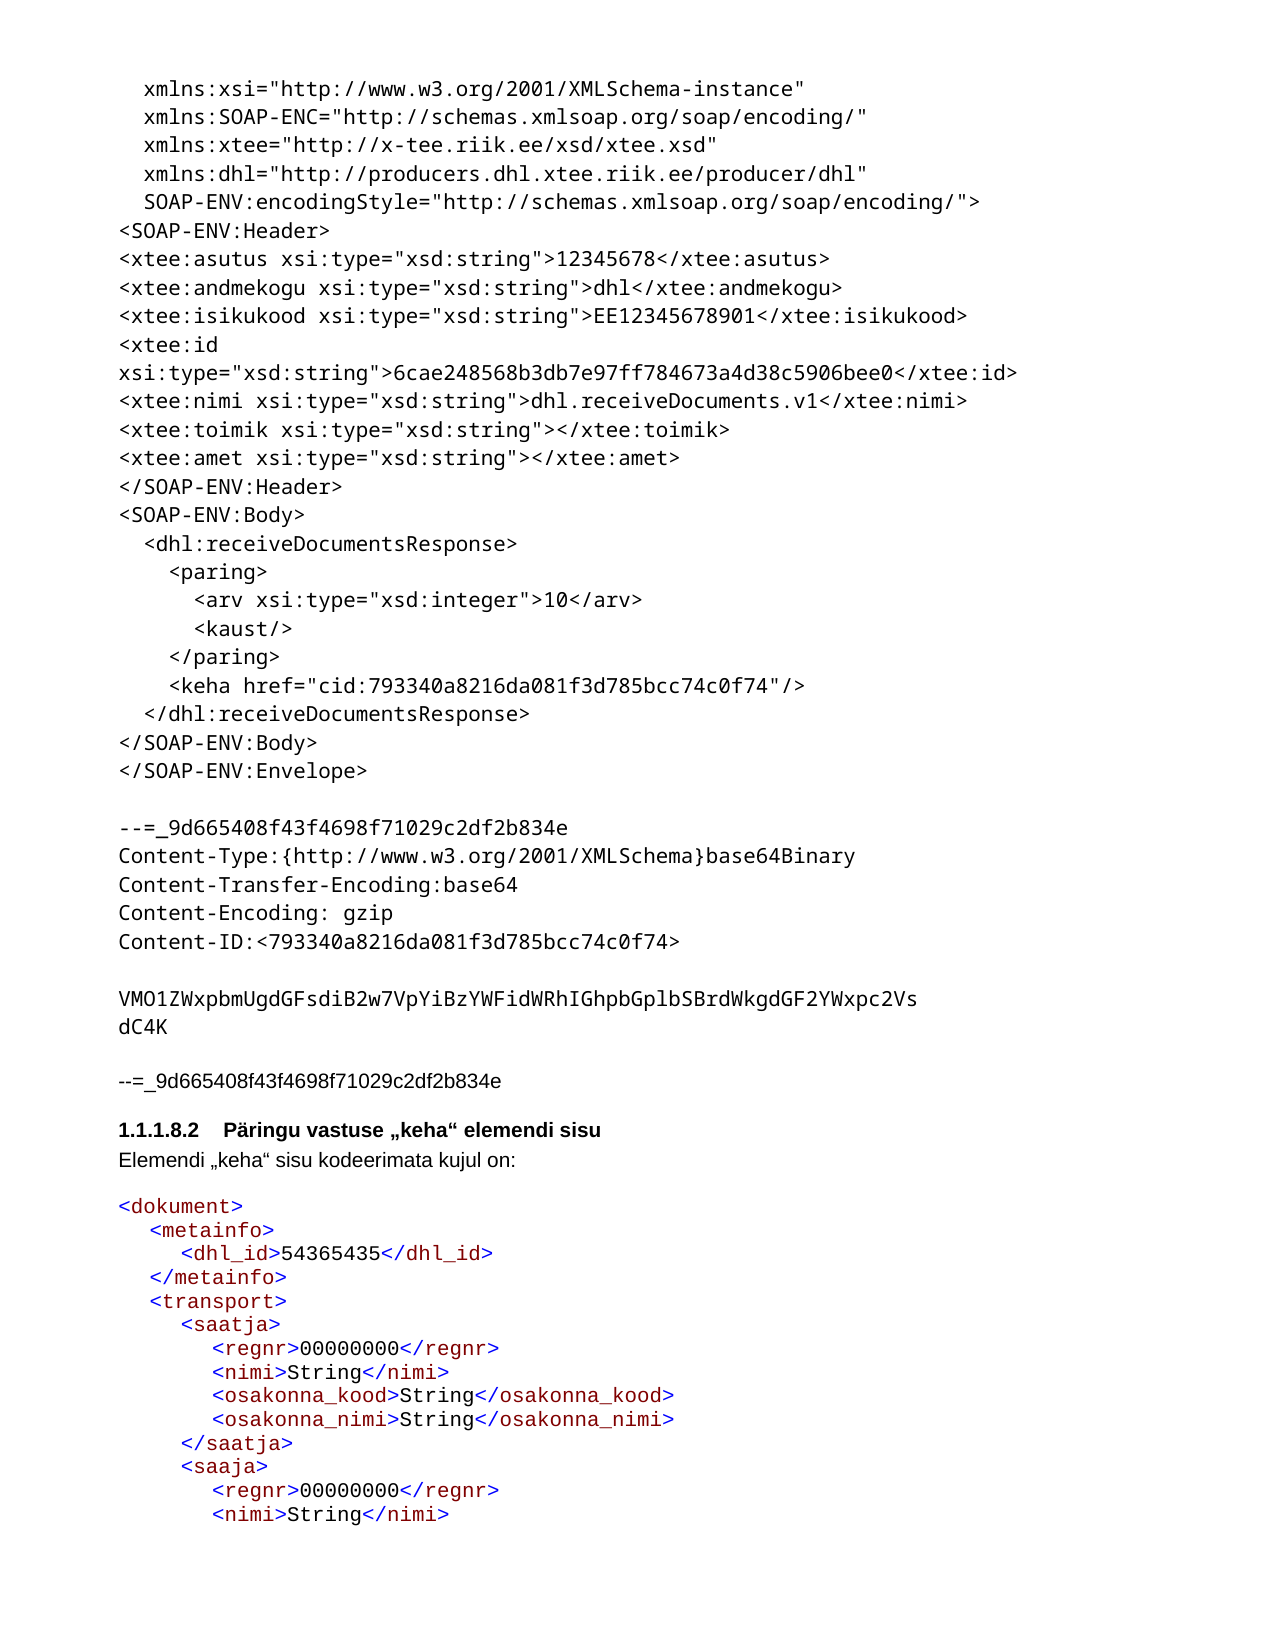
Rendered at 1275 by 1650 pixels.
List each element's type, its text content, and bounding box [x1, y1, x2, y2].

text <osakonna_nimi>String</osakonna_nimi> [118, 1409, 1157, 1433]
subtitle Päringu vastuse „keha“ elemendi sisu [118, 1118, 1157, 1142]
text <saatja> [118, 1314, 1157, 1338]
text </SOAP-ENV:Body> [118, 728, 1157, 756]
text <osakonna_kood>String</osakonna_kood> [118, 1385, 1157, 1409]
text </paring> [118, 642, 1157, 671]
text <xtee:andmekogu xsi:type="xsd:string">dhl</xtee:andmekogu> [118, 273, 1157, 301]
text Content-ID:<793340a8216da081f3d785bcc74c0f74> [118, 927, 1157, 955]
text <xtee:nimi xsi:type="xsd:string">dhl.receiveDocuments.v1</xtee:nimi> [118, 387, 1157, 415]
text <nimi>String</nimi> [118, 1503, 1157, 1527]
text <regnr>00000000</regnr> [118, 1480, 1157, 1503]
text <SOAP-ENV:Body> [118, 500, 1157, 529]
text <transport> [118, 1291, 1157, 1314]
text <xtee:asutus xsi:type="xsd:string">12345678</xtee:asutus> [118, 244, 1157, 273]
text <xtee:id [118, 330, 1157, 358]
text <kaust/> [118, 614, 1157, 642]
text <xtee:isikukood xsi:type="xsd:string">EE12345678901</xtee:isikukood> [118, 301, 1157, 330]
text xmlns:SOAP-ENC="http://schemas.xmlsoap.org/soap/encoding/" [118, 102, 1157, 131]
text xmlns:xtee="http://x-tee.riik.ee/xsd/xtee.xsd" [118, 131, 1157, 159]
text <keha href="cid:793340a8216da081f3d785bcc74c0f74"/> [118, 671, 1157, 699]
text </metainfo> [118, 1267, 1157, 1291]
text <metainfo> [118, 1220, 1157, 1243]
text VMO1ZWxpbmUgdGFsdiB2w7VpYiBzYWFidWRhIGhpbGplbSBrdWkgdGF2YWxpc2Vs [118, 984, 1157, 1012]
text --=_9d665408f43f4698f71029c2df2b834e [118, 1069, 1157, 1093]
text Content-Type:{http://www.w3.org/2001/XMLSchema}base64Binary [118, 842, 1157, 870]
text <xtee:toimik xsi:type="xsd:string"></xtee:toimik> [118, 415, 1157, 443]
text Content-Encoding: gzip [118, 898, 1157, 927]
text Content-Transfer-Encoding:base64 [118, 870, 1157, 898]
text <nimi>String</nimi> [118, 1362, 1157, 1385]
text <paring> [118, 557, 1157, 586]
text dC4K [118, 1012, 1157, 1041]
text xmlns:dhl="http://producers.dhl.xtee.riik.ee/producer/dhl" [118, 159, 1157, 187]
text <dhl:receiveDocumentsResponse> [118, 529, 1157, 557]
text xsi:type="xsd:string">6cae248568b3db7e97ff784673a4d38c5906bee0</xtee:id> [118, 358, 1157, 387]
text <dhl_id>54365435</dhl_id> [118, 1243, 1157, 1267]
text </dhl:receiveDocumentsResponse> [118, 699, 1157, 728]
text </SOAP-ENV:Envelope> [118, 756, 1157, 785]
text <SOAP-ENV:Header> [118, 216, 1157, 244]
text Elemendi „keha“ sisu kodeerimata kujul on: [118, 1148, 1157, 1172]
text <regnr>00000000</regnr> [118, 1338, 1157, 1362]
text <xtee:amet xsi:type="xsd:string"></xtee:amet> [118, 443, 1157, 472]
text <arv xsi:type="xsd:integer">10</arv> [118, 586, 1157, 614]
text <saaja> [118, 1456, 1157, 1480]
text SOAP-ENV:encodingStyle="http://schemas.xmlsoap.org/soap/encoding/"> [118, 187, 1157, 216]
text xmlns:xsi="http://www.w3.org/2001/XMLSchema-instance" [118, 74, 1157, 102]
text <dokument> [118, 1196, 1157, 1220]
text </SOAP-ENV:Header> [118, 472, 1157, 500]
text </saatja> [118, 1433, 1157, 1456]
text --=_9d665408f43f4698f71029c2df2b834e [118, 813, 1157, 842]
